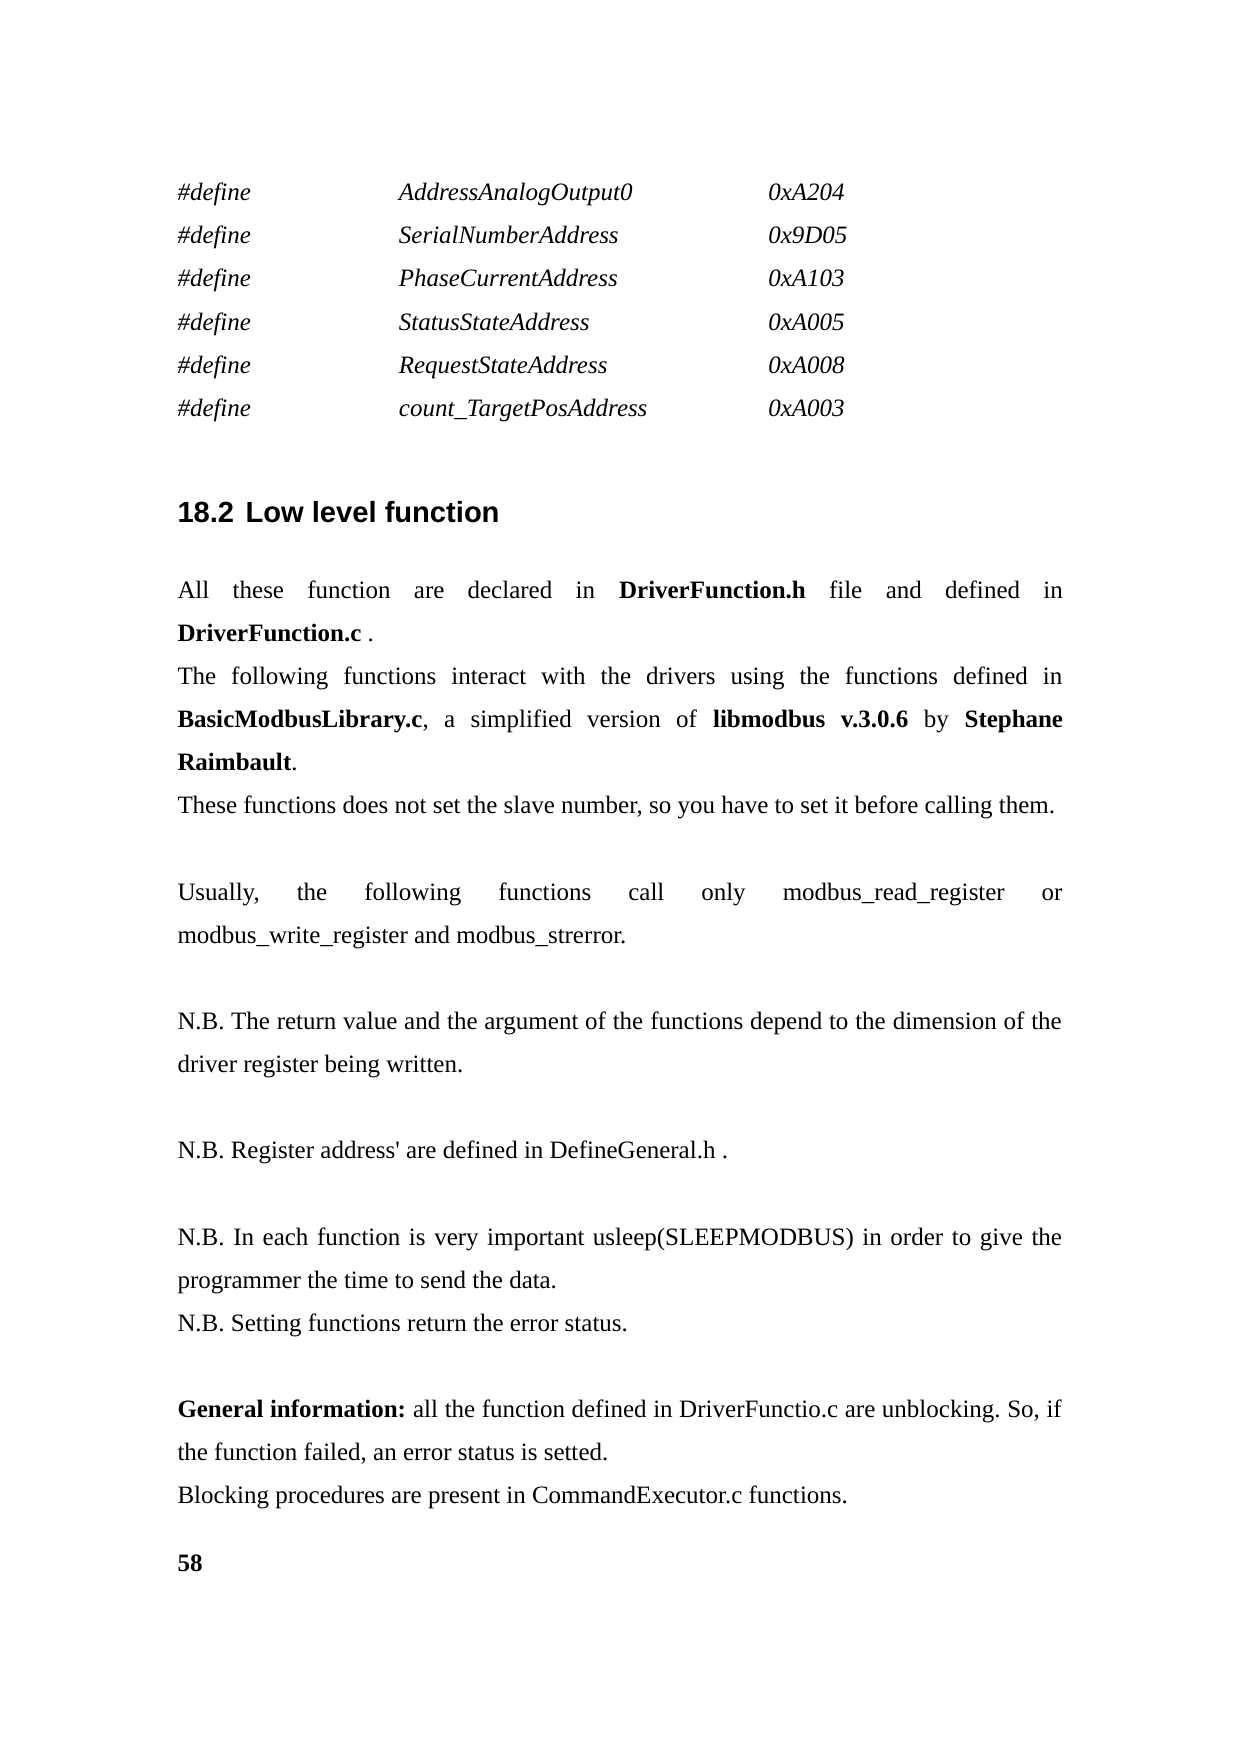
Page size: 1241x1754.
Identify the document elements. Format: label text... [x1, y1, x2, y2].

text These functions does not set the slave number, so you have to set it before calling them. [177, 790, 1063, 819]
text N.B. The return value and the argument of the functions depend to the dimension of the driver register being written. [177, 1006, 1063, 1078]
text #define PhaseCurrentAddress 0xA103 [177, 263, 1063, 292]
text #define AddressAnalogOutput0 0xA204 [177, 177, 1063, 206]
text Blocking procedures are present in CommandExecutor.c functions. [177, 1480, 1063, 1509]
text N.B. Setting functions return the error status. [177, 1308, 1063, 1337]
text N.B. In each function is very important usleep(SLEEPMODBUS) in order to give the programmer the time to send the data. [177, 1222, 1063, 1293]
text #define SerialNumberAddress 0x9D05 [177, 220, 1063, 249]
text The following functions interact with the drivers using the functions defined in BasicModbusLibrary.c, a simplified version of libmodbus v.3.0.6 by Stephane Raimbault. [177, 661, 1063, 776]
subtitle Low level function [177, 495, 1063, 528]
text Usually, the following functions call only modbus_read_register or modbus_write_register and modbus_strerror. [177, 877, 1063, 948]
text #define StatusStateAddress 0xA005 [177, 307, 1063, 335]
text All these function are declared in DriverFunction.h file and defined in DriverFunction.c . [177, 575, 1063, 647]
text #define RequestStateAddress 0xA008 [177, 350, 1063, 378]
text General information: all the function defined in DriverFunctio.c are unblocking. So, if the function failed, an error status is setted. [177, 1394, 1063, 1466]
text N.B. Register address' are defined in DefineGeneral.h . [177, 1135, 1063, 1164]
text #define count_TargetPosAddress 0xA003 [177, 393, 1063, 422]
